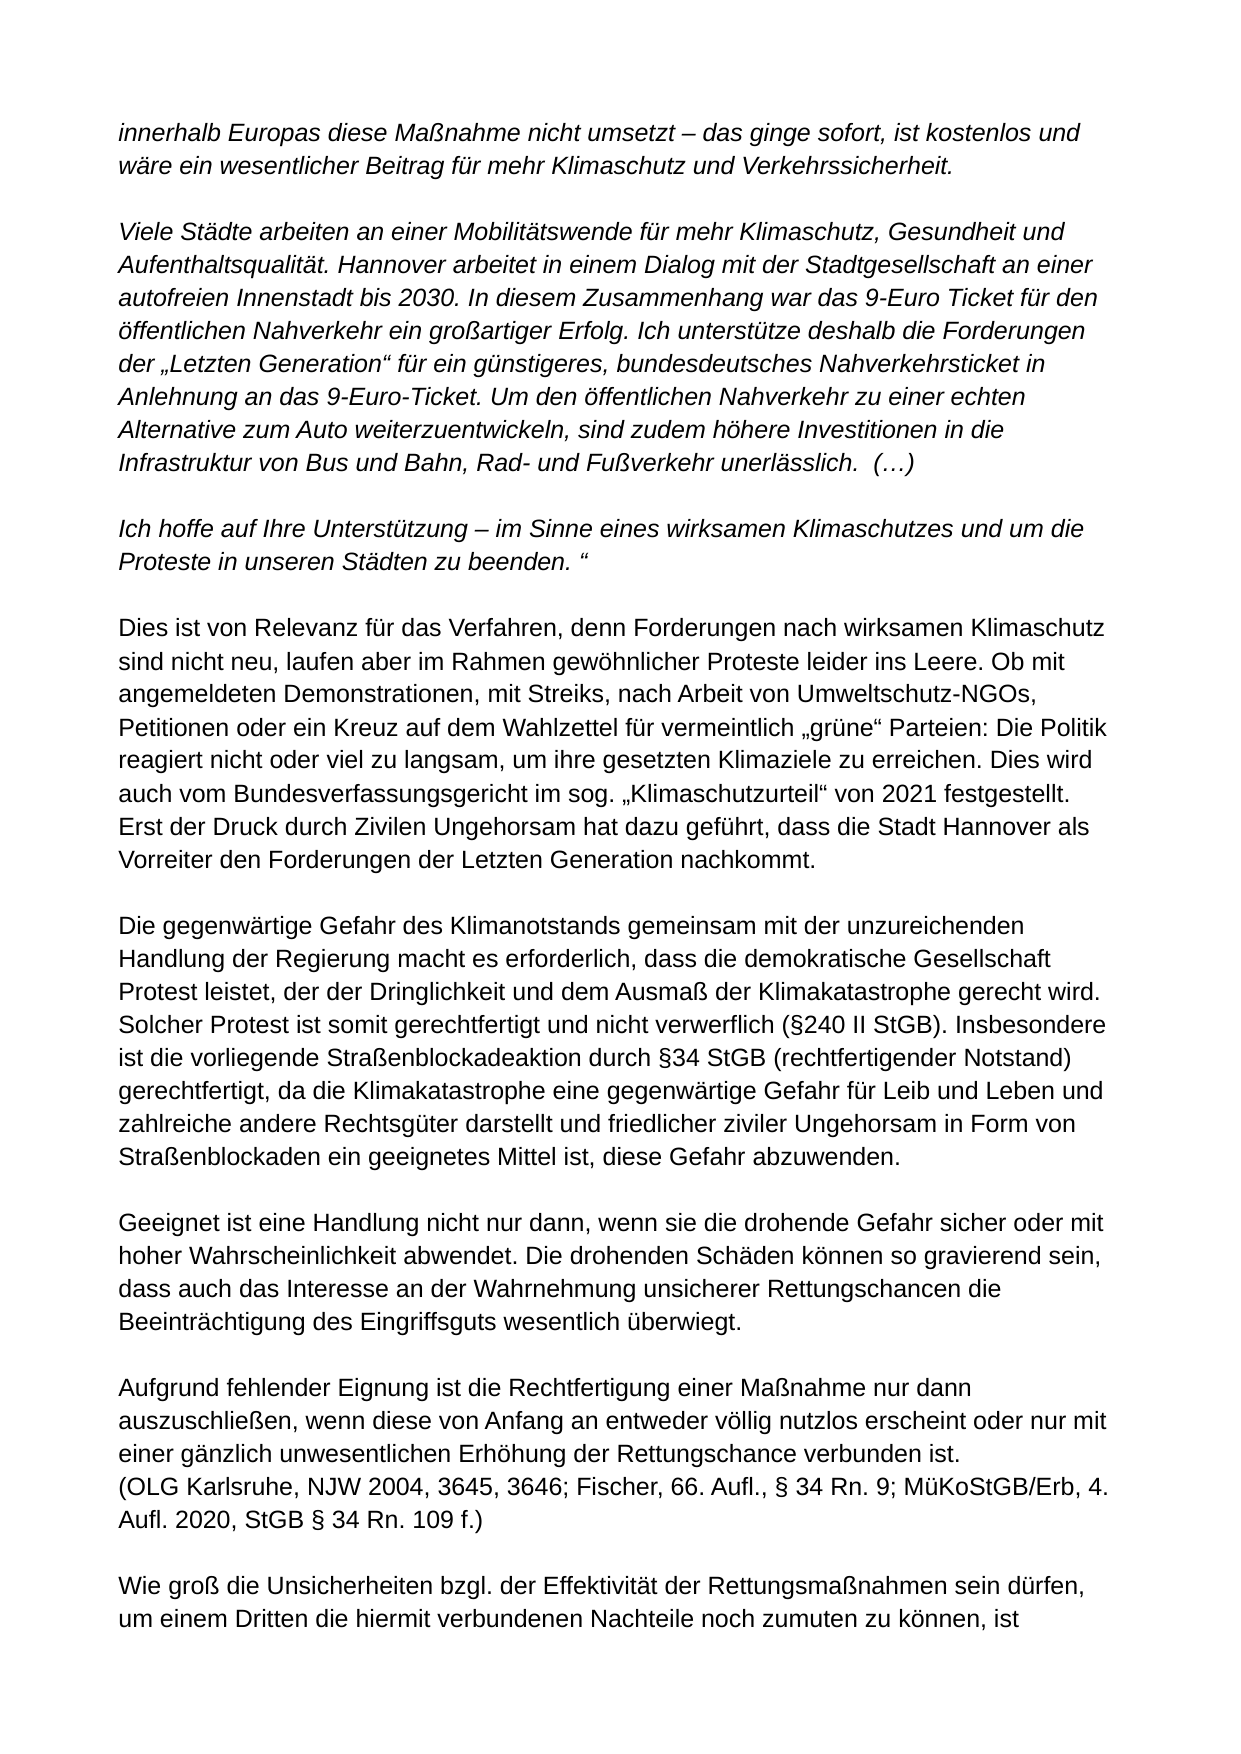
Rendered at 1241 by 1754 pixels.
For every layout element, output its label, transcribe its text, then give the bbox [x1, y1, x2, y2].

text Dies ist von Relevanz für das Verfahren, denn Forderungen nach wirksamen Klimaschutz sind nicht neu, laufen aber im Rahmen gewöhnlicher Proteste leider ins Leere. Ob mit angemeldeten Demonstrationen, mit Streiks, nach Arbeit von Umweltschutz-NGOs, Petitionen oder ein Kreuz auf dem Wahlzettel für vermeintlich „grüne“ Parteien: Die Politik reagiert nicht oder viel zu langsam, um ihre gesetzten Klimaziele zu erreichen. Dies wird auch vom Bundesverfassungsgericht im sog. „Klimaschutzurteil“ von 2021 festgestellt. [118, 613, 1122, 807]
text Aufl. 2020, StGB § 34 Rn. 109 f.) [118, 1505, 1122, 1534]
text Die gegenwärtige Gefahr des Klimanotstands gemeinsam mit der unzureichenden Handlung der Regierung macht es erforderlich, dass die demokratische Gesellschaft Protest leistet, der der Dringlichkeit und dem Ausmaß der Klimakatastrophe gerecht wird. Solcher Protest ist somit gerechtfertigt und nicht verwerflich (§240 II StGB). Insbesondere ist die vorliegende Straßenblockadeaktion durch §34 StGB (rechtfertigender Notstand) gerechtfertigt, da die Klimakatastrophe eine gegenwärtige Gefahr für Leib und Leben und zahlreiche andere Rechtsgüter darstellt und friedlicher ziviler Ungehorsam in Form von Straßenblockaden ein geeignetes Mittel ist, diese Gefahr abzuwenden. [118, 911, 1122, 1171]
text (OLG Karlsruhe, NJW 2004, 3645, 3646; Fischer, 66. Aufl., § 34 Rn. 9; MüKoStGB/Erb, 4. [118, 1472, 1122, 1501]
text Geeignet ist eine Handlung nicht nur dann, wenn sie die drohende Gefahr sicher oder mit hoher Wahrscheinlichkeit abwendet. Die drohenden Schäden können so gravierend sein, dass auch das Interesse an der Wahrnehmung unsicherer Rettungschancen die Beeinträchtigung des Eingriffsguts wesentlich überwiegt. [118, 1208, 1122, 1336]
text Wie groß die Unsicherheiten bzgl. der Effektivität der Rettungsmaßnahmen sein dürfen, um einem Dritten die hiermit verbundenen Nachteile noch zumuten zu können, ist [118, 1571, 1122, 1633]
text Aufgrund fehlender Eignung ist die Rechtfertigung einer Maßnahme nur dann auszuschließen, wenn diese von Anfang an entweder völlig nutzlos erscheint oder nur mit einer gänzlich unwesentlichen Erhöhung der Rettungschance verbunden ist. [118, 1373, 1122, 1468]
text Viele Städte arbeiten an einer Mobilitätswende für mehr Klimaschutz, Gesundheit und Aufenthaltsqualität. Hannover arbeitet in einem Dialog mit der Stadtgesellschaft an einer autofreien Innenstadt bis 2030. In diesem Zusammenhang war das 9-Euro Ticket für den öffentlichen Nahverkehr ein großartiger Erfolg. Ich unterstütze deshalb die Forderungen der „Letzten Generation“ für ein günstigeres, bundesdeutsches Nahverkehrsticket in Anlehnung an das 9-Euro-Ticket. Um den öffentlichen Nahverkehr zu einer echten Alternative zum Auto weiterzuentwickeln, sind zudem höhere Investitionen in die Infrastruktur von Bus und Bahn, Rad- und Fußverkehr unerlässlich. (…) Ich hoffe auf Ihre Unterstützung – im Sinne eines wirksamen Klimaschutzes und um die Proteste in unseren Städten zu beenden. “ [118, 217, 1122, 576]
text Erst der Druck durch Zivilen Ungehorsam hat dazu geführt, dass die Stadt Hannover als Vorreiter den Forderungen der Letzten Generation nachkommt. [118, 812, 1122, 873]
text innerhalb Europas diese Maßnahme nicht umsetzt – das ginge sofort, ist kostenlos und wäre ein wesentlicher Beitrag für mehr Klimaschutz und Verkehrssicherheit. [118, 118, 1122, 180]
